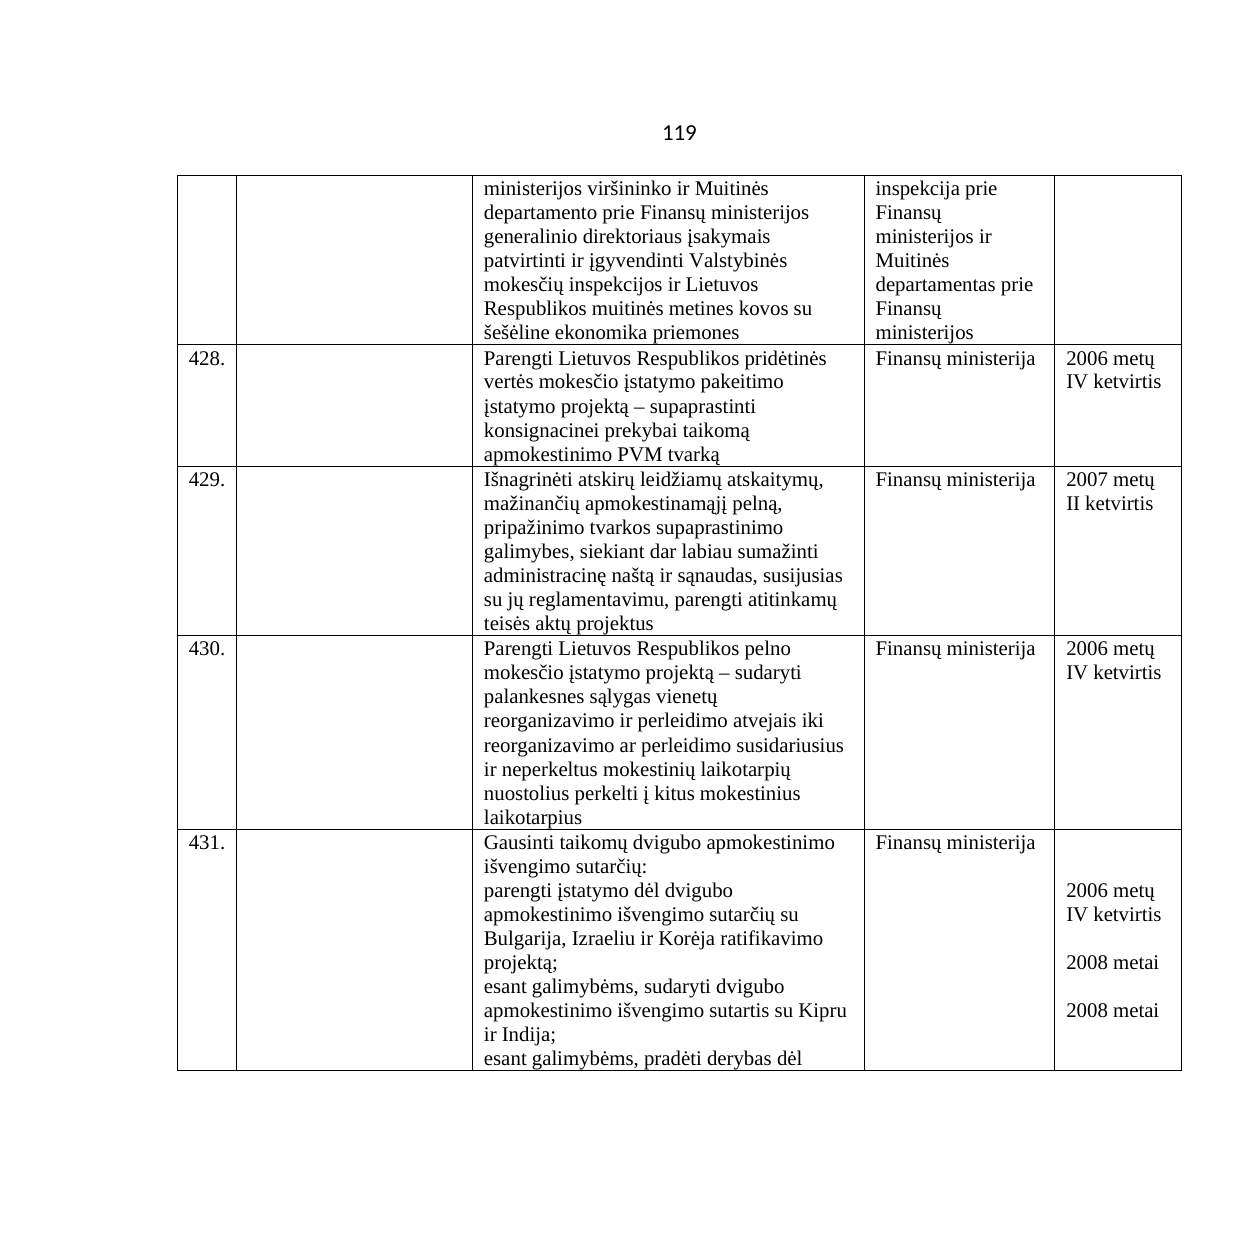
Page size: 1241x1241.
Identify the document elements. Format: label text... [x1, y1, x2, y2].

table_cell Finansų ministerija [865, 830, 1054, 1070]
table_cell Parengti Lietuvos Respublikos pelno mokesčio įstatymo projektą – sudaryti palankesnes sąlygas vienetų reorganizavimo ir perleidimo atvejais iki reorganizavimo ar perleidimo susidariusius ir neperkeltus mokestinių laikotarpių nuostolius perkelti į kitus mokestinius laikotarpius [473, 636, 864, 829]
table_cell Išnagrinėti atskirų leidžiamų atskaitymų, mažinančių apmokestinamąjį pelną, pripažinimo tvarkos supaprastinimo galimybes, siekiant dar labiau sumažinti administracinę naštą ir sąnaudas, susijusias su jų reglamentavimu, parengti atitinkamų teisės aktų projektus [473, 467, 864, 635]
table_cell Gausinti taikomų dvigubo apmokestinimo išvengimo sutarčių: parengti įstatymo dėl dvigubo apmokestinimo išvengimo sutarčių su Bulgarija, Izraeliu ir Korėja ratifikavimo projektą; esant galimybėms, sudaryti dvigubo apmokestinimo išvengimo sutartis su Kipru ir Indija; esant galimybėms, pradėti derybas dėl [473, 830, 864, 1070]
table_cell 431. [178, 830, 236, 1070]
table_cell 2007 metų II ketvirtis [1055, 467, 1181, 635]
table_cell Finansų ministerija [865, 636, 1054, 829]
table_cell 430. [178, 636, 236, 829]
table_cell 428. [178, 345, 236, 466]
table_cell 2006 metų IV ketvirtis [1055, 345, 1181, 466]
table_cell [237, 345, 472, 466]
table_cell inspekcija prie Finansų ministerijos ir Muitinės departamentas prie Finansų ministerijos [865, 176, 1054, 344]
table_cell 429. [178, 467, 236, 635]
table_cell Finansų ministerija [865, 345, 1054, 466]
table_cell 2006 metų IV ketvirtis 2008 metai 2008 metai [1055, 830, 1181, 1070]
table_cell [237, 176, 472, 344]
table_cell [237, 830, 472, 1070]
table_cell ministerijos viršininko ir Muitinės departamento prie Finansų ministerijos generalinio direktoriaus įsakymais patvirtinti ir įgyvendinti Valstybinės mokesčių inspekcijos ir Lietuvos Respublikos muitinės metines kovos su šešėline ekonomika priemones [473, 176, 864, 344]
table_cell 2006 metų IV ketvirtis [1055, 636, 1181, 829]
table_cell Finansų ministerija [865, 467, 1054, 635]
table_cell [237, 467, 472, 635]
table_cell Parengti Lietuvos Respublikos pridėtinės vertės mokesčio įstatymo pakeitimo įstatymo projektą – supaprastinti konsignacinei prekybai taikomą apmokestinimo PVM tvarką [473, 345, 864, 466]
table_cell [1055, 176, 1181, 344]
table_cell [237, 636, 472, 829]
table_cell [178, 176, 236, 344]
